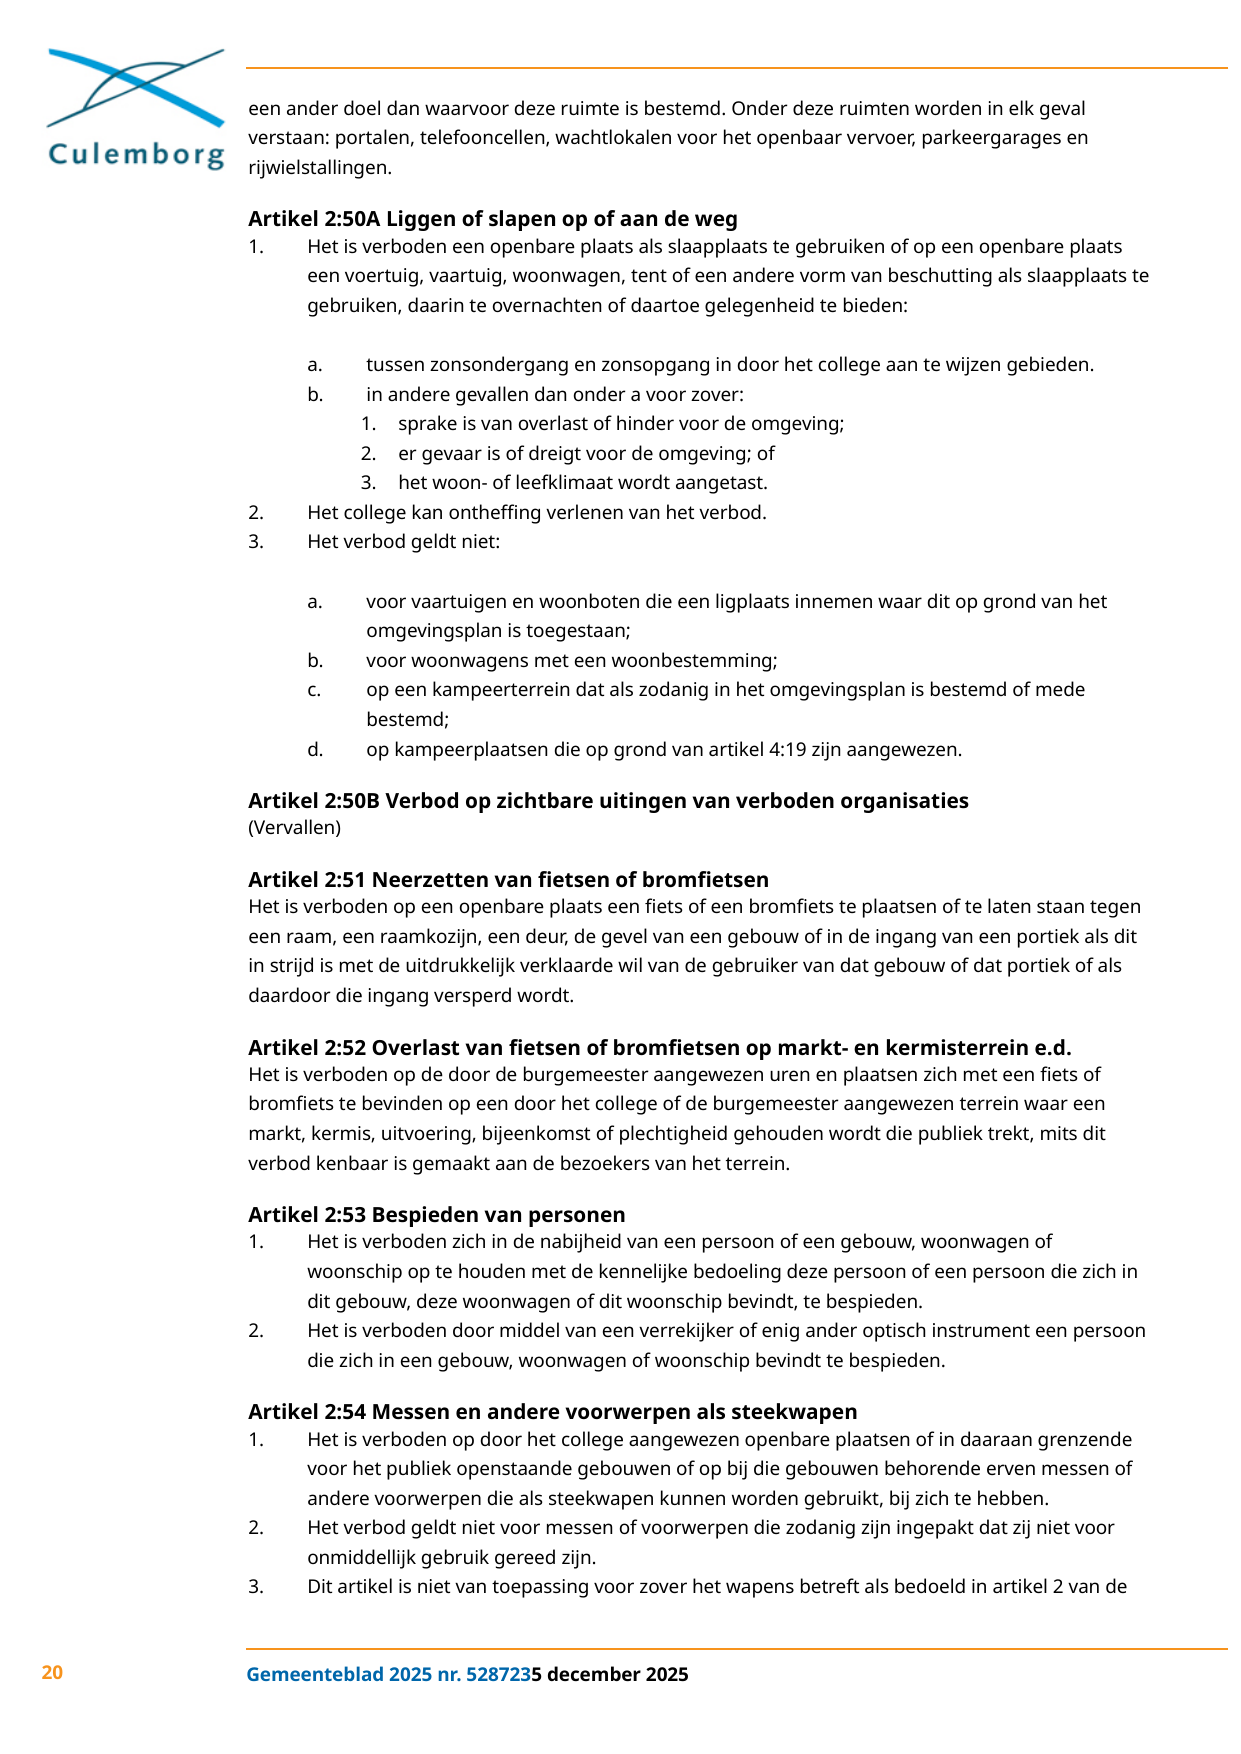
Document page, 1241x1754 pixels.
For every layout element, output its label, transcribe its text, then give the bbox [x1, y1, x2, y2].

text Het is verboden op een openbare plaats een fiets of een bromfiets te plaatsen of te laten staan tegen een raam, een raamkozijn, een deur, de gevel van een gebouw of in de ingang van een portiek als dit in strijd is met de uitdrukkelijk verklaarde wil van de gebruiker van dat gebouw of dat portiek of als daardoor die ingang versperd wordt. [248, 893, 1152, 1008]
text Artikel 2:54 Messen en andere voorwerpen als steekwapen [248, 1397, 1152, 1426]
list voor woonwagens met een woonbestemming; [307, 647, 1152, 673]
list Het is verboden een openbare plaats als slaapplaats te gebruiken of op een openbare plaats een voertuig, vaartuig, woonwagen, tent of een andere vorm van beschutting als slaapplaats te gebruiken, daarin te overnachten of daartoe gelegenheid te bieden: [248, 233, 1152, 318]
list Het is verboden op door het college aangewezen openbare plaatsen of in daaraan grenzende voor het publiek openstaande gebouwen of op bij die gebouwen behorende erven messen of andere voorwerpen die als steekwapen kunnen worden gebruikt, bij zich te hebben. [248, 1426, 1152, 1511]
text (Vervallen) [248, 814, 1152, 840]
text Artikel 2:51 Neerzetten van fietsen of bromfietsen [248, 865, 1152, 893]
list het woon- of leefklimaat wordt aangetast. [361, 469, 1152, 495]
text Het is verboden op de door de burgemeester aangewezen uren en plaatsen zich met een fiets of bromfiets te bevinden op een door het college of de burgemeester aangewezen terrein waar een markt, kermis, uitvoering, bijeenkomst of plechtigheid gehouden wordt die publiek trekt, mits dit verbod kenbaar is gemaakt aan de bezoekers van het terrein. [248, 1061, 1152, 1176]
list op kampeerplaatsen die op grond van artikel 4:19 zijn aangewezen. [307, 736, 1152, 761]
list voor vaartuigen en woonboten die een ligplaats innemen waar dit op grond van het omgevingsplan is toegestaan; [307, 588, 1152, 643]
text Artikel 2:50A Liggen of slapen op of aan de weg [248, 204, 1152, 233]
list in andere gevallen dan onder a voor zover: [307, 381, 1152, 406]
text een ander doel dan waarvoor deze ruimte is bestemd. Onder deze ruimten worden in elk geval verstaan: portalen, telefooncellen, wachtlokalen voor het openbaar vervoer, parkeergarages en rijwielstallingen. [248, 95, 1152, 180]
list Het verbod geldt niet voor messen of voorwerpen die zodanig zijn ingepakt dat zij niet voor onmiddellijk gebruik gereed zijn. [248, 1514, 1152, 1570]
list Het is verboden zich in de nabijheid van een persoon of een gebouw, woonwagen of woonschip op te houden met de kennelijke bedoeling deze persoon of een persoon die zich in dit gebouw, deze woonwagen of dit woonschip bevindt, te bespieden. [248, 1229, 1152, 1313]
list sprake is van overlast of hinder voor de omgeving; [361, 410, 1152, 436]
list er gevaar is of dreigt voor de omgeving; of [361, 440, 1152, 466]
text Artikel 2:50B Verbod op zichtbare uitingen van verboden organisaties [248, 786, 1152, 814]
list op een kampeerterrein dat als zodanig in het omgevingsplan is bestemd of mede bestemd; [307, 677, 1152, 732]
list Het college kan ontheffing verlenen van het verbod. [248, 499, 1152, 525]
list Het verbod geldt niet: [248, 529, 1152, 554]
list Dit artikel is niet van toepassing voor zover het wapens betreft als bedoeld in artikel 2 van de [248, 1574, 1152, 1599]
text Artikel 2:52 Overlast van fietsen of bromfietsen op markt- en kermisterrein e.d. [248, 1033, 1152, 1061]
picture [41, 47, 231, 172]
list tussen zonsondergang en zonsopgang in door het college aan te wijzen gebieden. [307, 351, 1152, 377]
text Artikel 2:53 Bespieden van personen [248, 1200, 1152, 1229]
list Het is verboden door middel van een verrekijker of enig ander optisch instrument een persoon die zich in een gebouw, woonwagen of woonschip bevindt te bespieden. [248, 1317, 1152, 1373]
